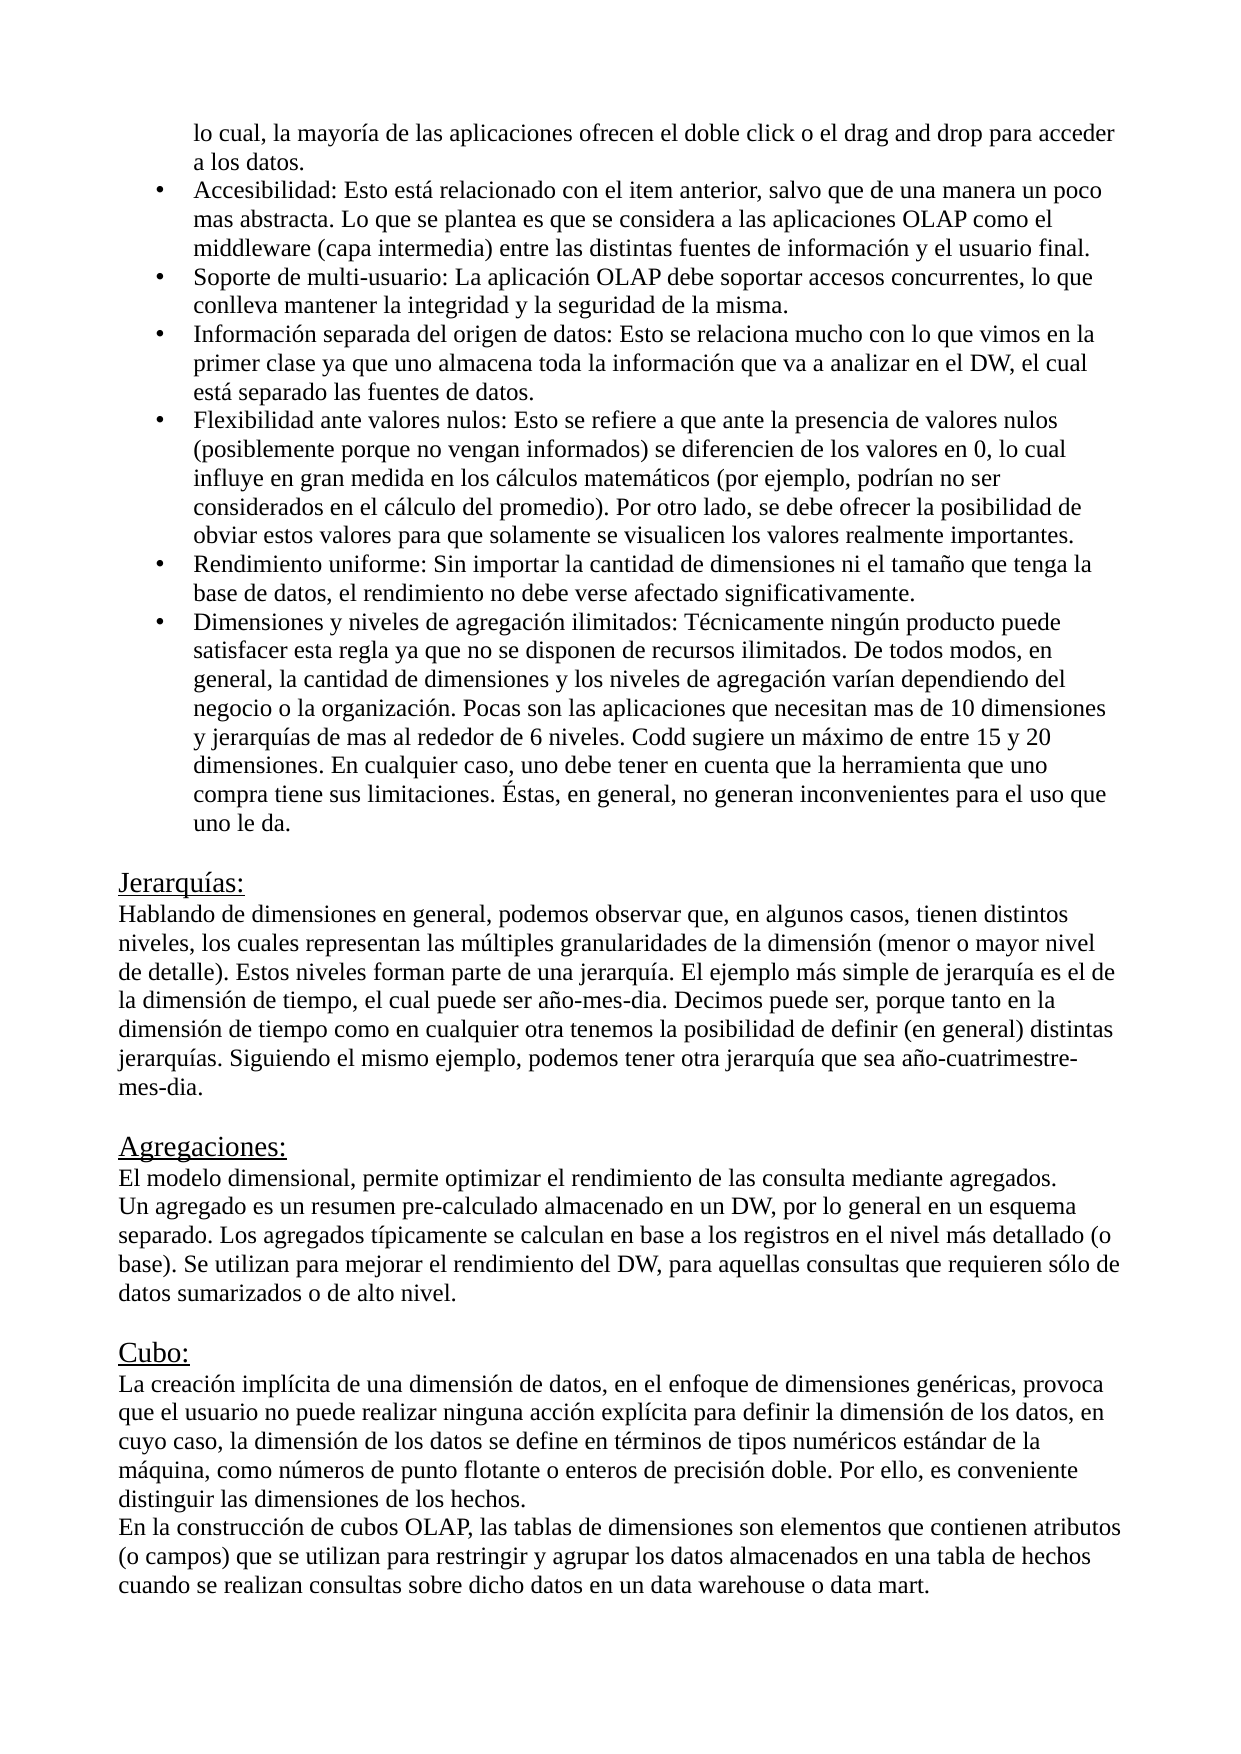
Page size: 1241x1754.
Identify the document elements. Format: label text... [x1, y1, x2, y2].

list Información separada del origen de datos: Esto se relaciona mucho con lo que vimos en la primer clase ya que uno almacena toda la información que va a analizar en el DW, el cual está separado las fuentes de datos. [156, 319, 1122, 406]
text Hablando de dimensiones en general, podemos observar que, en algunos casos, tienen distintos niveles, los cuales representan las múltiples granularidades de la dimensión (menor o mayor nivel de detalle). Estos niveles forman parte de una jerarquía. El ejemplo más simple de jerarquía es el de la dimensión de tiempo, el cual puede ser año-mes-dia. Decimos puede ser, porque tanto en la dimensión de tiempo como en cualquier otra tenemos la posibilidad de definir (en general) distintas jerarquías. Siguiendo el mismo ejemplo, podemos tener otra jerarquía que sea año-cuatrimestre-mes-dia. [118, 899, 1122, 1100]
text La creación implícita de una dimensión de datos, en el enfoque de dimensiones genéricas, provoca que el usuario no puede realizar ninguna acción explícita para definir la dimensión de los datos, en cuyo caso, la dimensión de los datos se define en términos de tipos numéricos estándar de la máquina, como números de punto flotante o enteros de precisión doble. Por ello, es conveniente distinguir las dimensiones de los hechos. [118, 1369, 1122, 1512]
list lo cual, la mayoría de las aplicaciones ofrecen el doble click o el drag and drop para acceder a los datos. [156, 118, 1122, 176]
list Rendimiento uniforme: Sin importar la cantidad de dimensiones ni el tamaño que tenga la base de datos, el rendimiento no debe verse afectado significativamente. [156, 549, 1122, 607]
text Agregaciones: [118, 1129, 1122, 1163]
list Soporte de multi-usuario: La aplicación OLAP debe soportar accesos concurrentes, lo que conlleva mantener la integridad y la seguridad de la misma. [156, 262, 1122, 319]
text El modelo dimensional, permite optimizar el rendimiento de las consulta mediante agregados. [118, 1163, 1122, 1191]
text Jerarquías: [118, 866, 1122, 899]
text Cubo: [118, 1335, 1122, 1369]
text En la construcción de cubos OLAP, las tablas de dimensiones son elementos que contienen atributos (o campos) que se utilizan para restringir y agrupar los datos almacenados en una tabla de hechos cuando se realizan consultas sobre dicho datos en un data warehouse o data mart. [118, 1512, 1122, 1599]
list Dimensiones y niveles de agregación ilimitados: Técnicamente ningún producto puede satisfacer esta regla ya que no se disponen de recursos ilimitados. De todos modos, en general, la cantidad de dimensiones y los niveles de agregación varían dependiendo del negocio o la organización. Pocas son las aplicaciones que necesitan mas de 10 dimensiones y jerarquías de mas al rededor de 6 niveles. Codd sugiere un máximo de entre 15 y 20 dimensiones. En cualquier caso, uno debe tener en cuenta que la herramienta que uno compra tiene sus limitaciones. Éstas, en general, no generan inconvenientes para el uso que uno le da. [156, 607, 1122, 837]
text Un agregado es un resumen pre-calculado almacenado en un DW, por lo general en un esquema separado. Los agregados típicamente se calculan en base a los registros en el nivel más detallado (o base). Se utilizan para mejorar el rendimiento del DW, para aquellas consultas que requieren sólo de datos sumarizados o de alto nivel. [118, 1191, 1122, 1306]
list Accesibilidad: Esto está relacionado con el item anterior, salvo que de una manera un poco mas abstracta. Lo que se plantea es que se considera a las aplicaciones OLAP como el middleware (capa intermedia) entre las distintas fuentes de información y el usuario final. [156, 176, 1122, 262]
list Flexibilidad ante valores nulos: Esto se refiere a que ante la presencia de valores nulos (posiblemente porque no vengan informados) se diferencien de los valores en 0, lo cual influye en gran medida en los cálculos matemáticos (por ejemplo, podrían no ser considerados en el cálculo del promedio). Por otro lado, se debe ofrecer la posibilidad de obviar estos valores para que solamente se visualicen los valores realmente importantes. [156, 406, 1122, 549]
